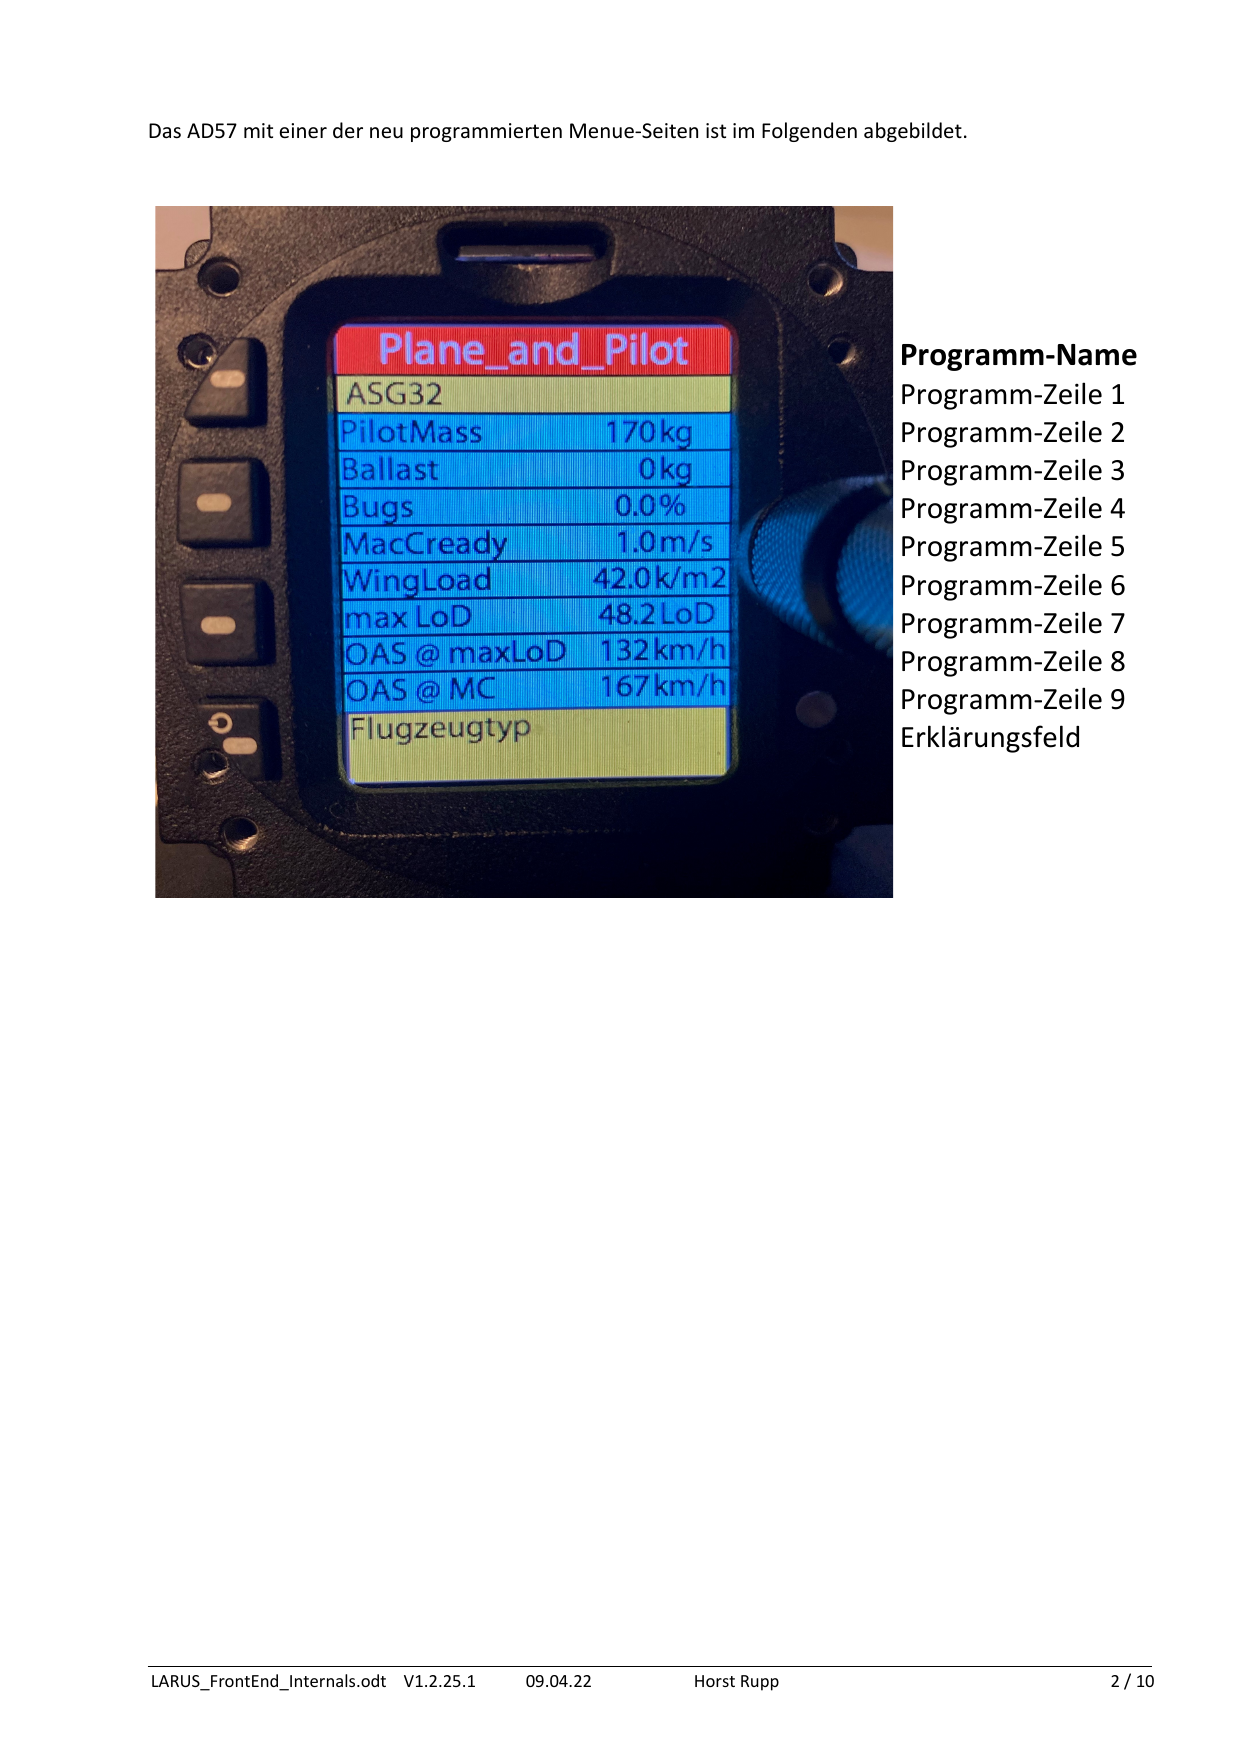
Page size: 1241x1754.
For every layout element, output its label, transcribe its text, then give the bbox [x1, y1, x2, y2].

picture [155, 206, 894, 898]
text Das AD57 mit einer der neu programmierten Menue-Seiten ist im Folgenden abgebildet. [148, 116, 1152, 144]
